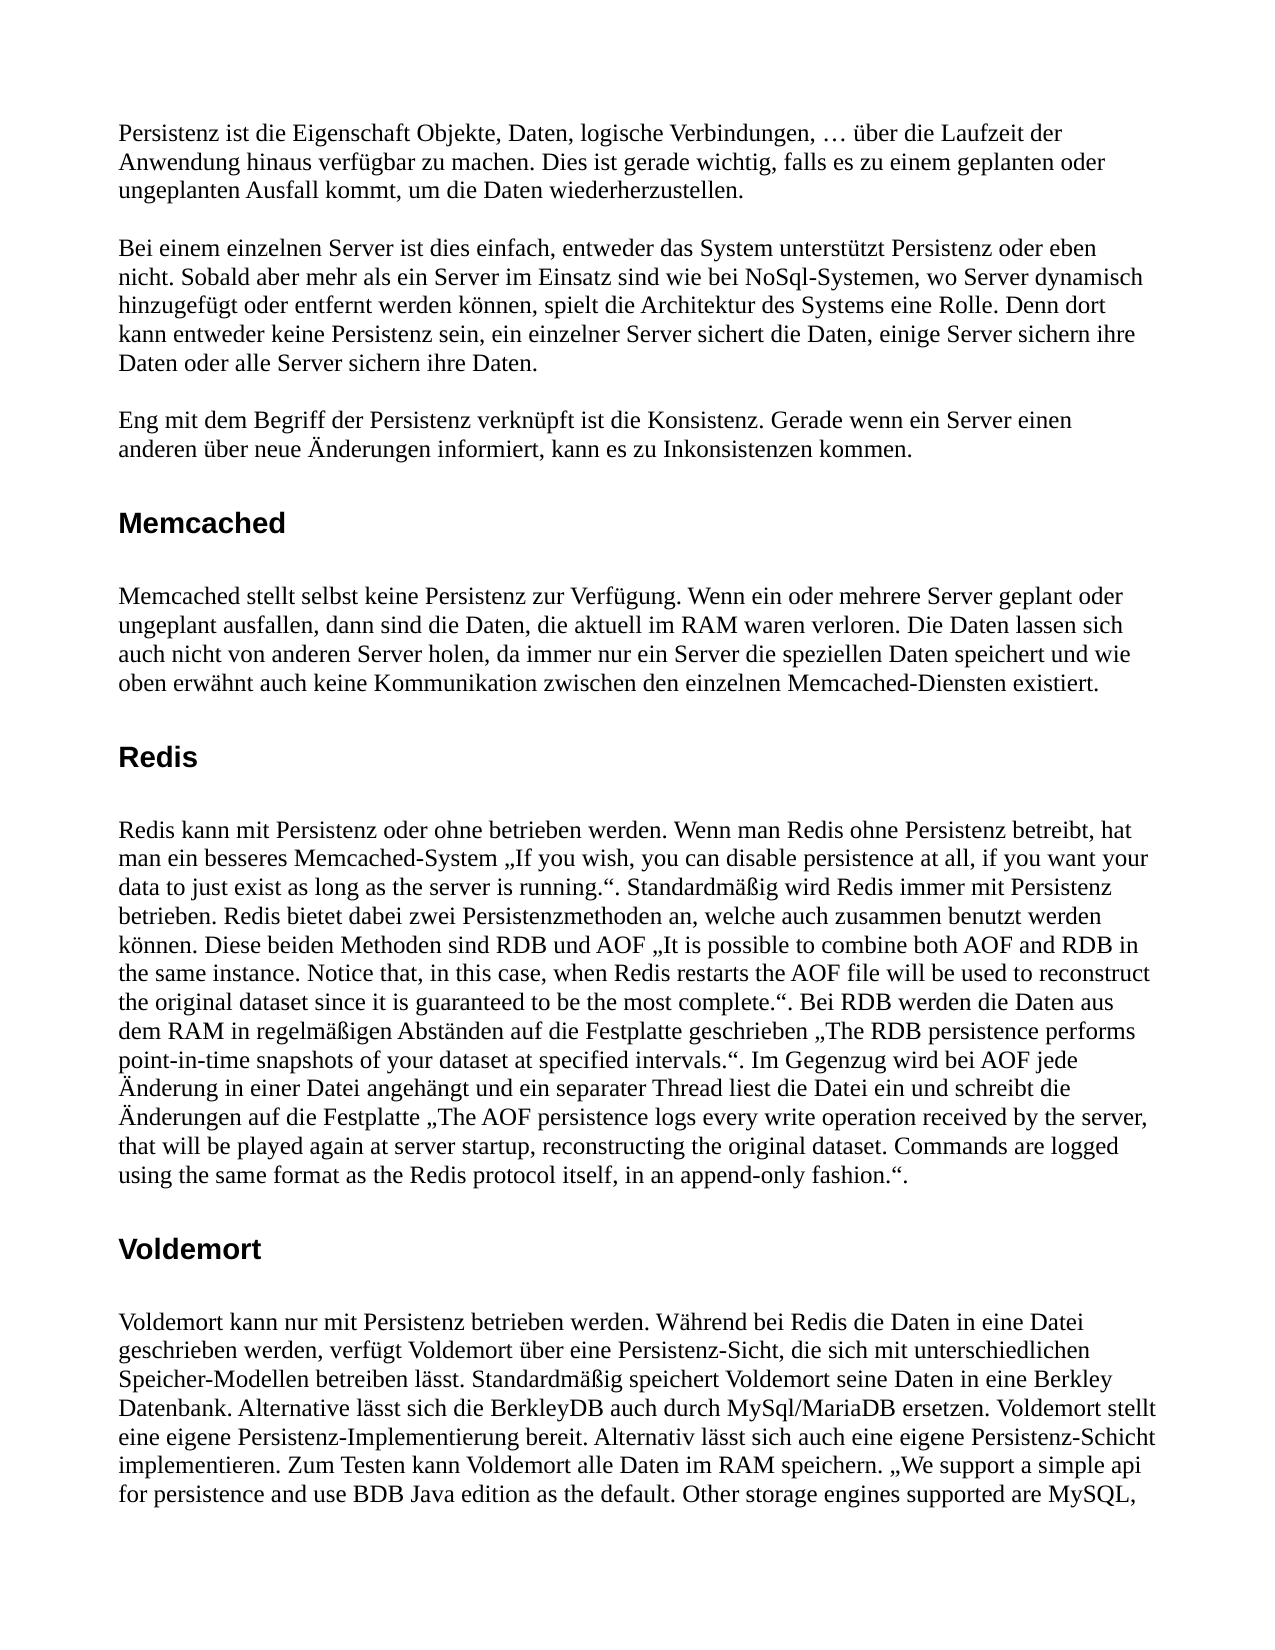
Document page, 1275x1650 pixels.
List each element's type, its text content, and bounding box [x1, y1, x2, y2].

text Voldemort kann nur mit Persistenz betrieben werden. Während bei Redis die Daten in eine Datei geschrieben werden, verfügt Voldemort über eine Persistenz-Sicht, die sich mit unterschiedlichen Speicher-Modellen betreiben lässt. Standardmäßig speichert Voldemort seine Daten in eine Berkley Datenbank. Alternative lässt sich die BerkleyDB auch durch MySql/MariaDB ersetzen. Voldemort stellt eine eigene Persistenz-Implementierung bereit. Alternativ lässt sich auch eine eigene Persistenz-Schicht implementieren. Zum Testen kann Voldemort alle Daten im RAM speichern. „We support a simple api for persistence and use BDB Java edition as the default. Other storage engines supported are MySQL, [118, 1307, 1157, 1508]
text Memcached stellt selbst keine Persistenz zur Verfügung. Wenn ein oder mehrere Server geplant oder ungeplant ausfallen, dann sind die Daten, die aktuell im RAM waren verloren. Die Daten lassen sich auch nicht von anderen Server holen, da immer nur ein Server die speziellen Daten speichert und wie oben erwähnt auch keine Kommunikation zwischen den einzelnen Memcached-Diensten existiert. [118, 581, 1157, 696]
subtitle Redis [118, 740, 1157, 773]
text Eng mit dem Begriff der Persistenz verknüpft ist die Konsistenz. Gerade wenn ein Server einen anderen über neue Änderungen informiert, kann es zu Inkonsistenzen kommen. [118, 406, 1157, 463]
text Redis kann mit Persistenz oder ohne betrieben werden. Wenn man Redis ohne Persistenz betreibt, hat man ein besseres Memcached-System „If you wish, you can disable persistence at all, if you want your data to just exist as long as the server is running.“. Standardmäßig wird Redis immer mit Persistenz betrieben. Redis bietet dabei zwei Persistenzmethoden an, welche auch zusammen benutzt werden können. Diese beiden Methoden sind RDB und AOF „It is possible to combine both AOF and RDB in the same instance. Notice that, in this case, when Redis restarts the AOF file will be used to reconstruct the original dataset since it is guaranteed to be the most complete.“. Bei RDB werden die Daten aus dem RAM in regelmäßigen Abständen auf die Festplatte geschrieben „The RDB persistence performs point-in-time snapshots of your dataset at specified intervals.“. Im Gegenzug wird bei AOF jede Änderung in einer Datei angehängt und ein separater Thread liest die Datei ein und schreibt die Änderungen auf die Festplatte „The AOF persistence logs every write operation received by the server, that will be played again at server startup, reconstructing the original dataset. Commands are logged using the same format as the Redis protocol itself, in an append-only fashion.“. [118, 815, 1157, 1188]
text Persistenz ist die Eigenschaft Objekte, Daten, logische Verbindungen, … über die Laufzeit der Anwendung hinaus verfügbar zu machen. Dies ist gerade wichtig, falls es zu einem geplanten oder ungeplanten Ausfall kommt, um die Daten wiederherzustellen. [118, 118, 1157, 204]
text Bei einem einzelnen Server ist dies einfach, entweder das System unterstützt Persistenz oder eben nicht. Sobald aber mehr als ein Server im Einsatz sind wie bei NoSql-Systemen, wo Server dynamisch hinzugefügt oder entfernt werden können, spielt die Architektur des Systems eine Rolle. Denn dort kann entweder keine Persistenz sein, ein einzelner Server sichert die Daten, einige Server sichern ihre Daten oder alle Server sichern ihre Daten. [118, 233, 1157, 377]
subtitle Voldemort [118, 1232, 1157, 1266]
subtitle Memcached [118, 506, 1157, 540]
